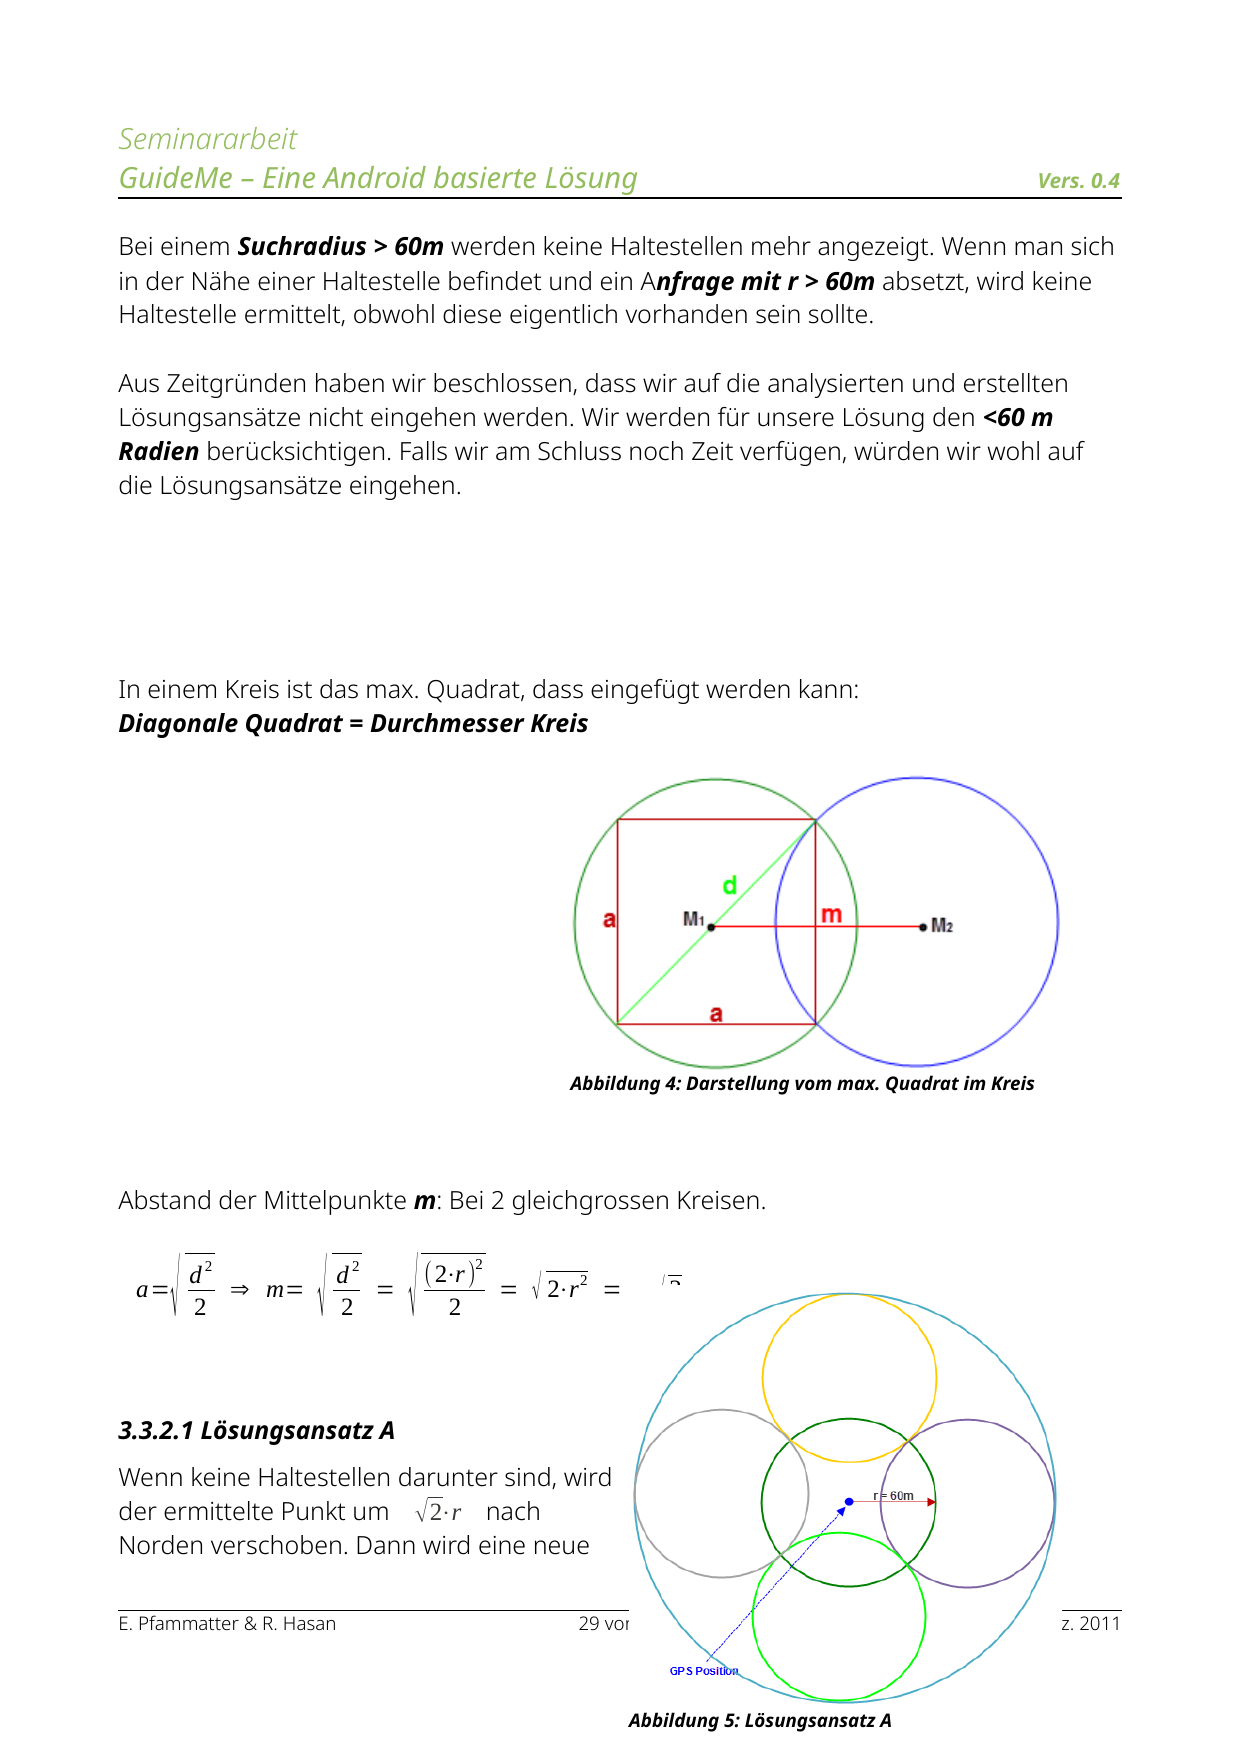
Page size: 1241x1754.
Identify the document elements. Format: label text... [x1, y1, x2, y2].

text In einem Kreis ist das max. Quadrat, dass eingefügt werden kann: [118, 672, 1122, 706]
picture [570, 773, 1063, 1071]
text Abstand der Mittelpunkte m: Bei 2 gleichgrossen Kreisen. [118, 1183, 1122, 1217]
text Wenn keine Haltestellen darunter sind, wird der ermittelte Punkt um nach Norden verschoben. Dann wird eine neue [118, 1459, 629, 1561]
subtitle [1063, 1413, 1122, 1447]
picture [629, 1285, 1063, 1708]
text Diagonale Quadrat = Durchmesser Kreis [118, 706, 1122, 740]
text [629, 1733, 1062, 1754]
text Aus Zeitgründen haben wir beschlossen, dass wir auf die analysierten und erstellten Lösungsansätze nicht eingehen werden. Wir werden für unsere Lösung den <60 m Radien berücksichtigen. Falls wir am Schluss noch Zeit verfügen, würden wir wohl auf die Lösungsansätze eingehen. [118, 365, 1122, 502]
text Abbildung 4: Darstellung vom max. Quadrat im Kreis [570, 1071, 1062, 1096]
subtitle 3.3.2.1 Lösungsansatz A [118, 1413, 629, 1447]
text Abbildung 5: Lösungsansatz A [629, 1708, 1062, 1733]
text Bei einem Suchradius > 60m werden keine Haltestellen mehr angezeigt. Wenn man sich in der Nähe einer Haltestelle befindet und ein Anfrage mit r > 60m absetzt, wird keine Haltestelle ermittelt, obwohl diese eigentlich vorhanden sein sollte. [118, 229, 1122, 331]
